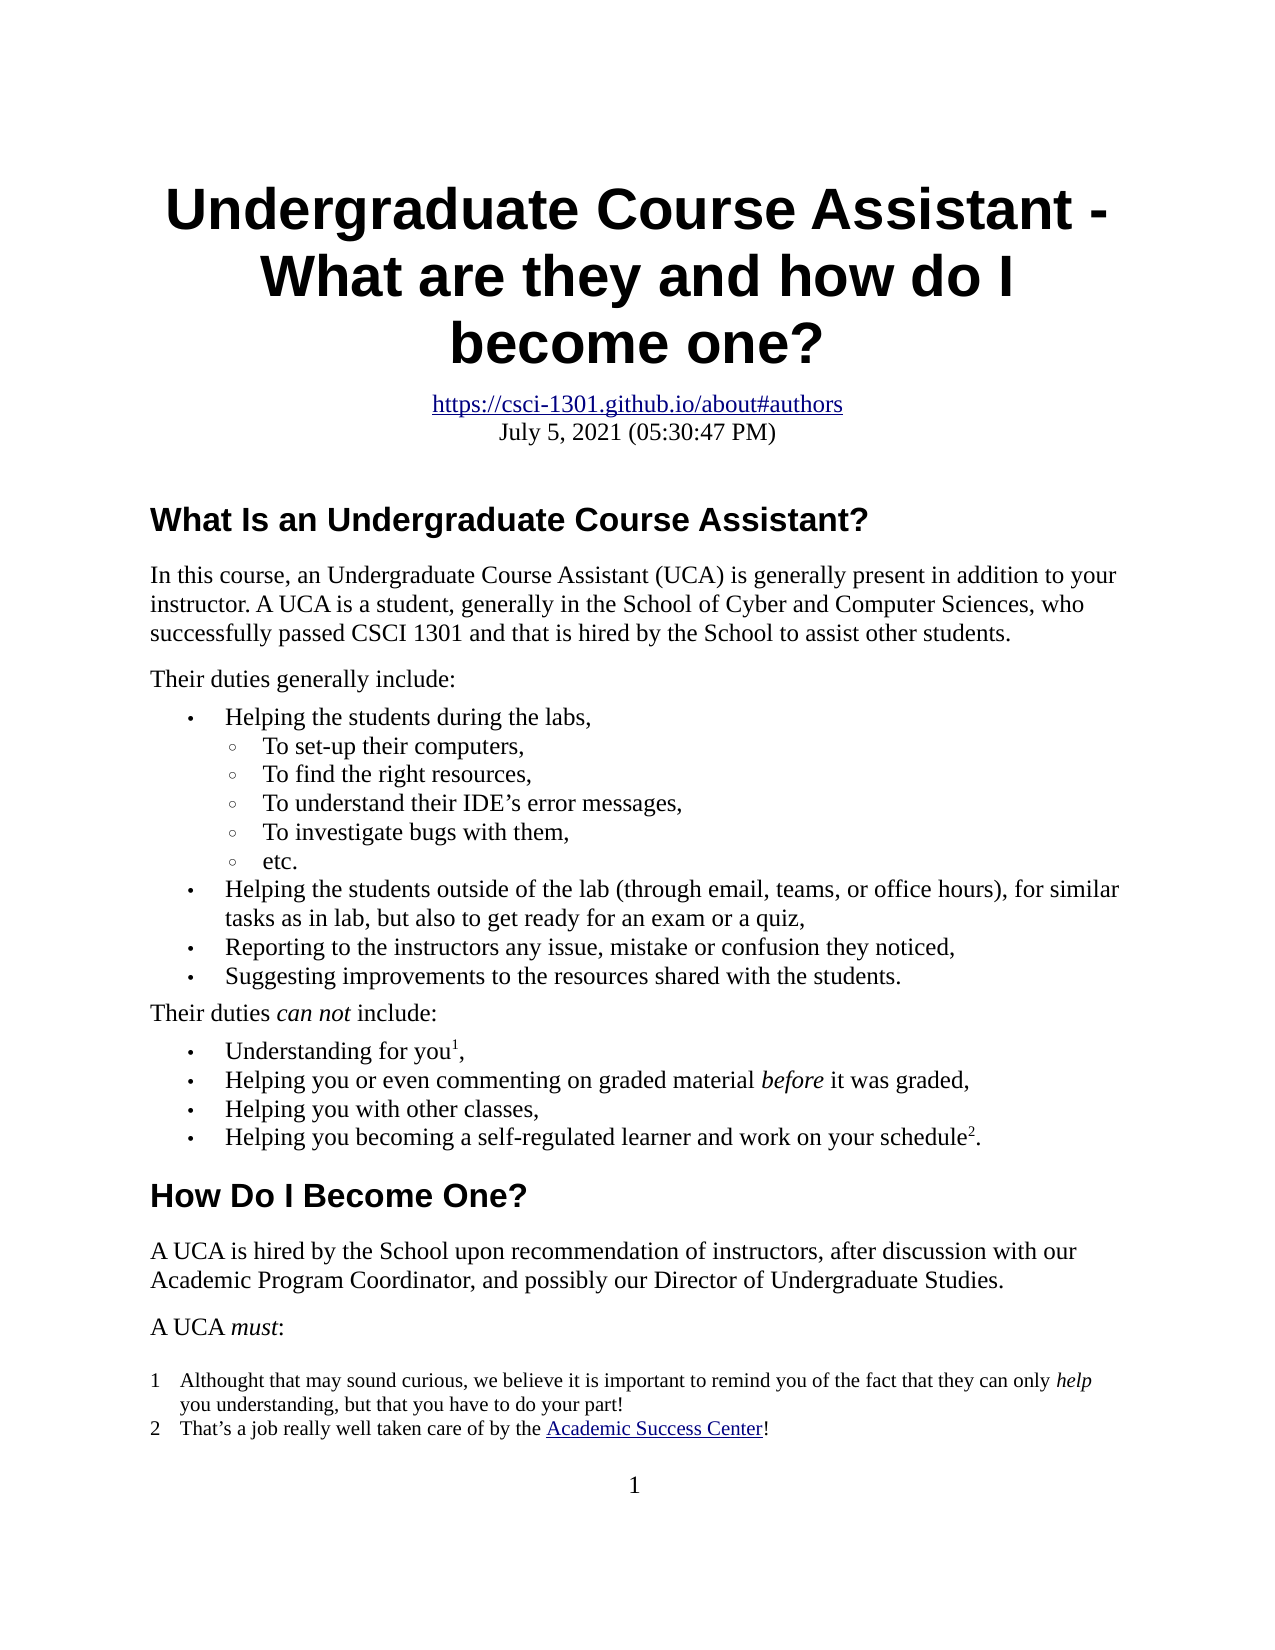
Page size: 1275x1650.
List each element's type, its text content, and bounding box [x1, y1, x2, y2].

list To investigate bugs with them, [225, 817, 1125, 846]
list To understand their IDE’s error messages, [225, 788, 1125, 817]
title Undergraduate Course Assistant - What are they and how do I become one? [150, 175, 1125, 376]
list To set-up their computers, [225, 731, 1125, 759]
list Helping you or even commenting on graded material before it was graded, [187, 1065, 1125, 1094]
list That’s a job really well taken care of by the Academic Success Center! [150, 1416, 1125, 1440]
text Their duties can not include: [150, 998, 1125, 1027]
list Helping the students outside of the lab (through email, teams, or office hours), for similar tasks as in lab, but also to get ready for an exam or a quiz, [187, 874, 1125, 932]
list Understanding for you, [187, 1036, 1125, 1065]
text A UCA must: [150, 1312, 1125, 1340]
list Helping you becoming a self-regulated learner and work on your schedule. [187, 1122, 1125, 1151]
text Their duties generally include: [150, 664, 1125, 693]
text In this course, an Undergraduate Course Assistant (UCA) is generally present in addition to your instructor. A UCA is a student, generally in the School of Cyber and Computer Sciences, who successfully passed CSCI 1301 and that is hired by the School to assist other students. [150, 560, 1125, 646]
list Helping you with other classes, [187, 1094, 1125, 1122]
subtitle What Is an Undergraduate Course Assistant? [150, 500, 1125, 539]
list Suggesting improvements to the resources shared with the students. [187, 961, 1125, 989]
text July 5, 2021 (05:30:47 PM) [150, 417, 1125, 446]
list To find the right resources, [225, 759, 1125, 788]
subtitle How Do I Become One? [150, 1176, 1125, 1215]
list Helping the students during the labs, [187, 702, 1125, 731]
list etc. [225, 846, 1125, 874]
text A UCA is hired by the School upon recommendation of instructors, after discussion with our Academic Program Coordinator, and possibly our Director of Undergraduate Studies. [150, 1236, 1125, 1294]
list Althought that may sound curious, we believe it is important to remind you of the fact that they can only help you understanding, but that you have to do your part! [150, 1368, 1125, 1416]
text https://csci-1301.github.io/about#authors [150, 389, 1125, 417]
list Reporting to the instructors any issue, mistake or confusion they noticed, [187, 932, 1125, 961]
